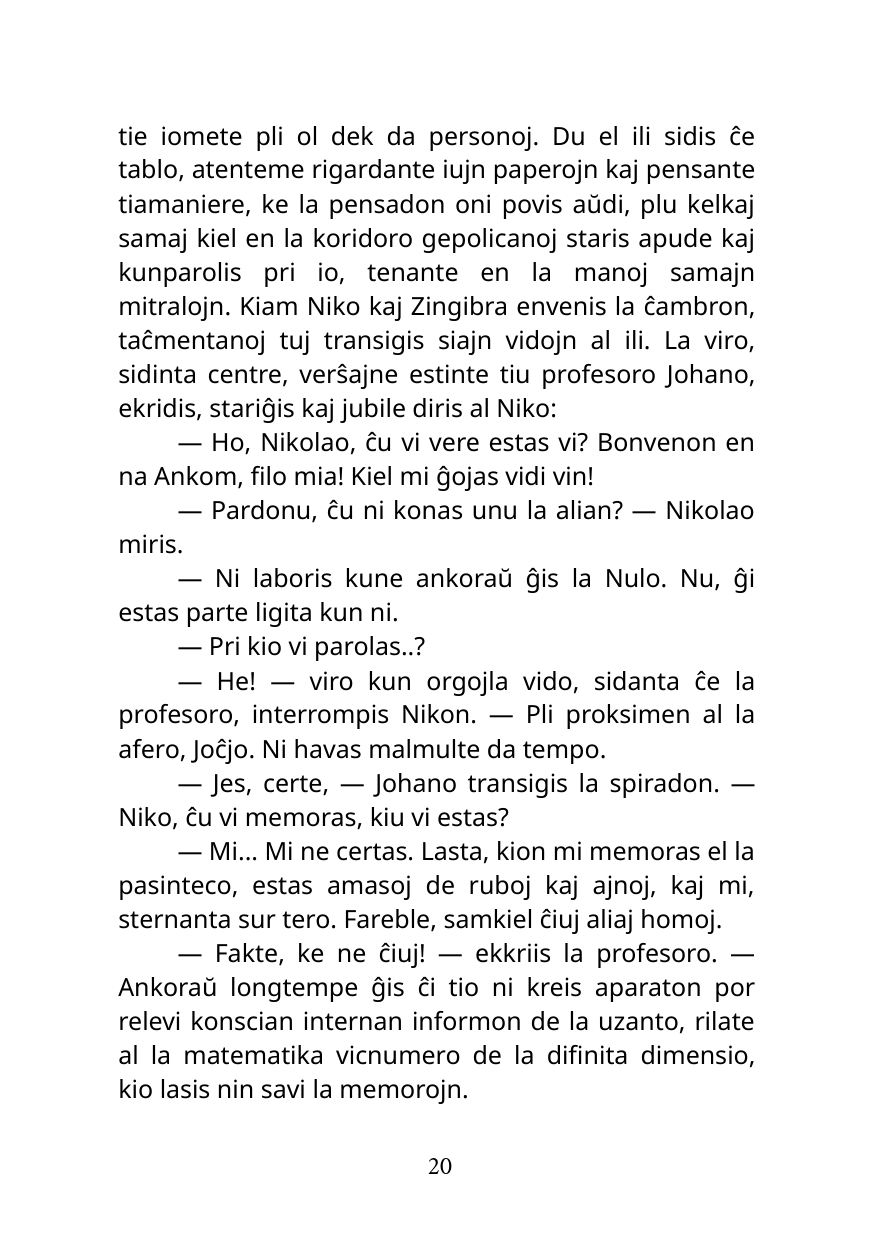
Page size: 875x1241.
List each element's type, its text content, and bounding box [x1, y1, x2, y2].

text — Pri kio vi parolas..? [118, 629, 756, 663]
text — Mi... Mi ne certas. Lasta, kion mi memoras el la pasinteco, estas amasoj de ruboj kaj ajnoj, kaj mi, sternanta sur tero. Fareble, samkiel ĉiuj aliaj homoj. [118, 833, 756, 936]
text — Ni laboris kune ankoraŭ ĝis la Nulo. Nu, ĝi estas parte ligita kun ni. [118, 561, 756, 629]
text — He! — viro kun orgojla vido, sidanta ĉe la profesoro, interrompis Nikon. — Pli proksimen al la afero, Joĉjo. Ni havas malmulte da tempo. [118, 663, 756, 765]
text — Ho, Nikolao, ĉu vi vere estas vi? Bonvenon en na Ankom, filo mia! Kiel mi ĝojas vidi vin! [118, 425, 756, 493]
text — Jes, certe, — Johano transigis la spiradon. — Niko, ĉu vi memoras, kiu vi estas? [118, 765, 756, 833]
text — Pardonu, ĉu ni konas unu la alian? — Nikolao miris. [118, 493, 756, 561]
text — Fakte, ke ne ĉiuj! — ekkriis la profesoro. — Ankoraŭ longtempe ĝis ĉi tio ni kreis aparaton por relevi konscian internan informon de la uzanto, rilate al la matematika vicnumero de la difinita dimensio, kio lasis nin savi la memorojn. [118, 936, 756, 1106]
text tie iomete pli ol dek da personoj. Du el ili sidis ĉe tablo, atenteme rigardante iujn paperojn kaj pensante tiamaniere, ke la pensadon oni povis aŭdi, plu kelkaj samaj kiel en la koridoro gepolicanoj staris apude kaj kunparolis pri io, tenante en la manoj samajn mitralojn. Kiam Niko kaj Zingibra envenis la ĉambron, taĉmentanoj tuj transigis siajn vidojn al ili. La viro, sidinta centre, verŝajne estinte tiu profesoro Johano, ekridis, stariĝis kaj jubile diris al Niko: [118, 118, 756, 425]
